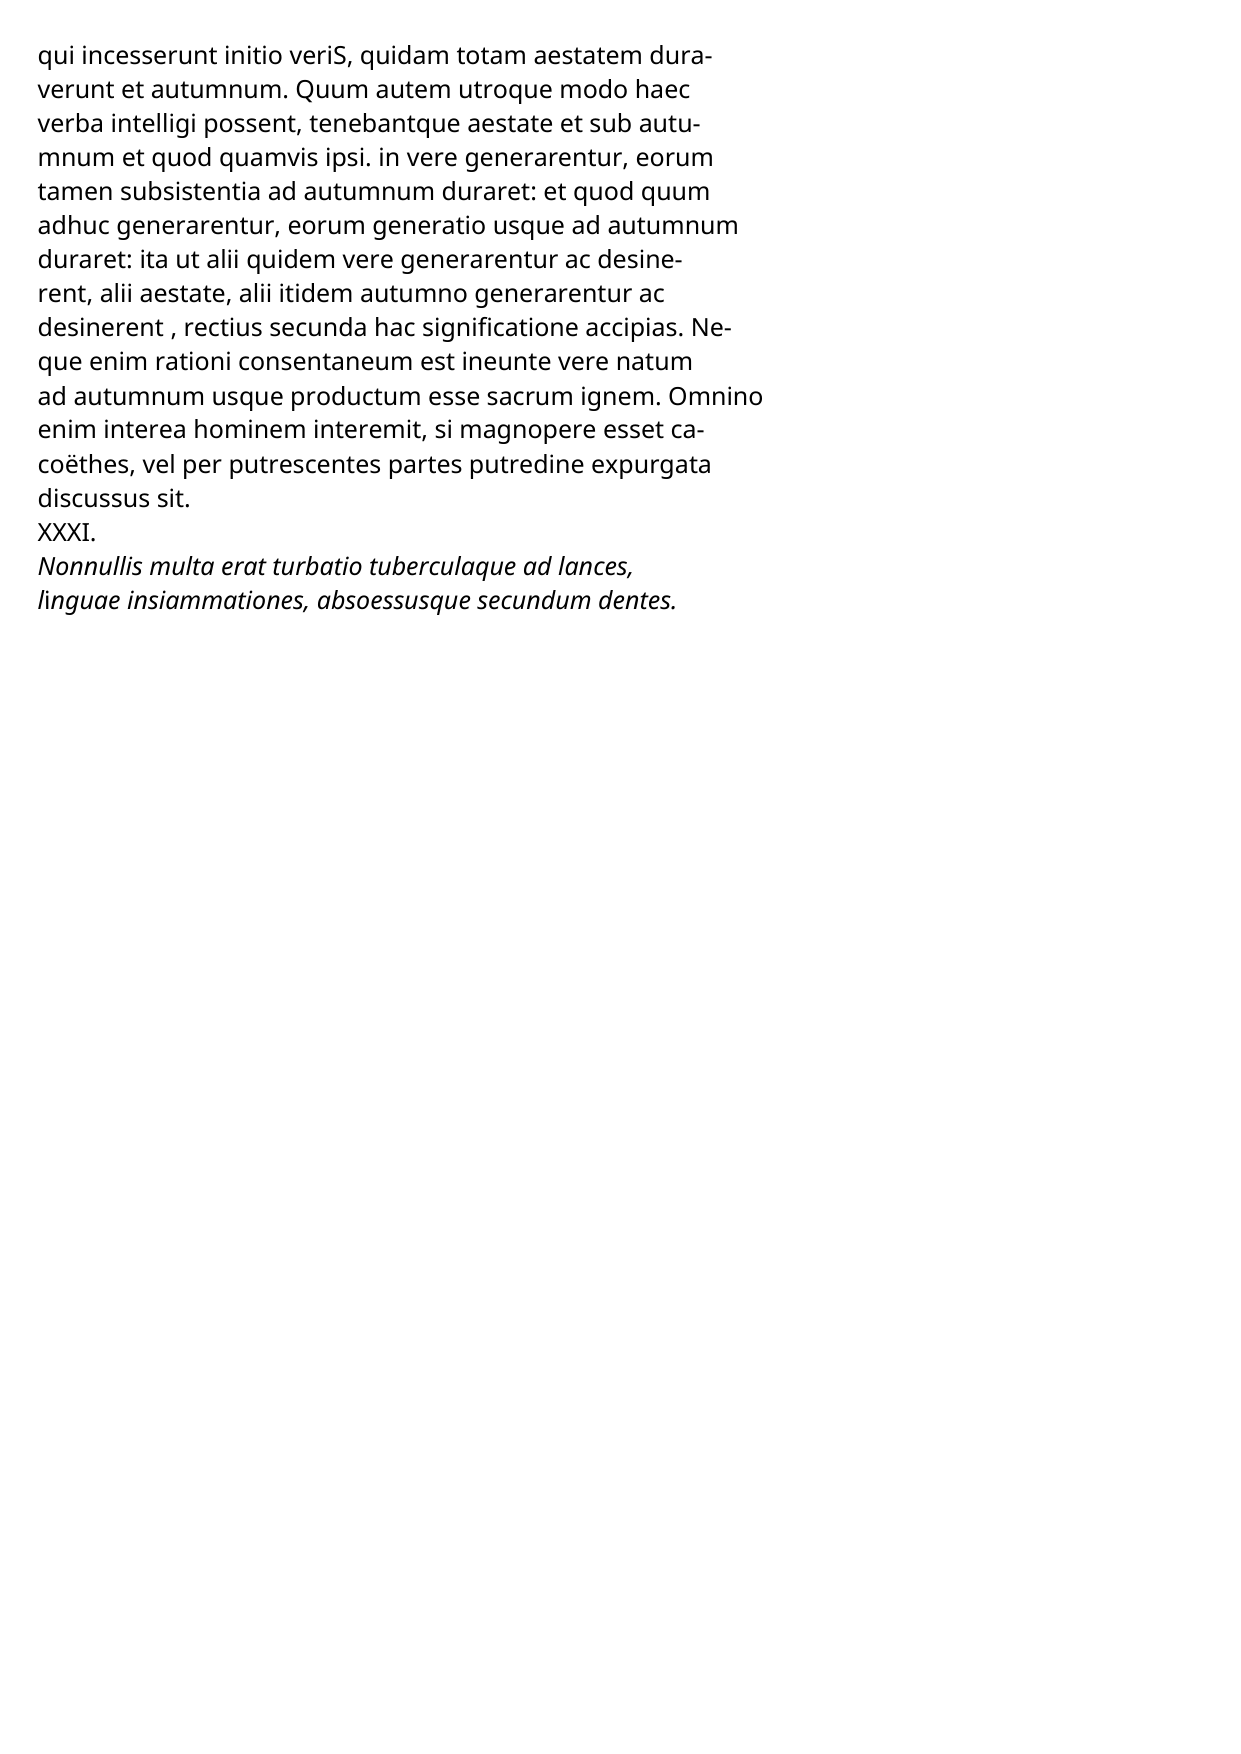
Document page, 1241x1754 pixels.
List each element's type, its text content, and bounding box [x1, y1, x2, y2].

text Nonnullis multa erat turbatio tuberculaque ad lances, linguae insiammationes, absoessusque secundum dentes. [37, 548, 1203, 617]
text XXXI. [37, 514, 1203, 548]
text qui incesserunt initio veriS, quidam totam aestatem dura- verunt et autumnum. Quum autem utroque modo haec verba intelligi possent, tenebantque aestate et sub autu- mnum et quod quamvis ipsi. in vere generarentur, eorum tamen subsistentia ad autumnum duraret: et quod quum adhuc generarentur, eorum generatio usque ad autumnum duraret: ita ut alii quidem vere generarentur ac desine- rent, alii aestate, alii itidem autumno generarentur ac desinerent , rectius secunda hac significatione accipias. Ne- que enim rationi consentaneum est ineunte vere natum ad autumnum usque productum esse sacrum ignem. Omnino enim interea hominem interemit, si magnopere esset ca- coëthes, vel per putrescentes partes putredine expurgata discussus sit. [37, 37, 1203, 514]
